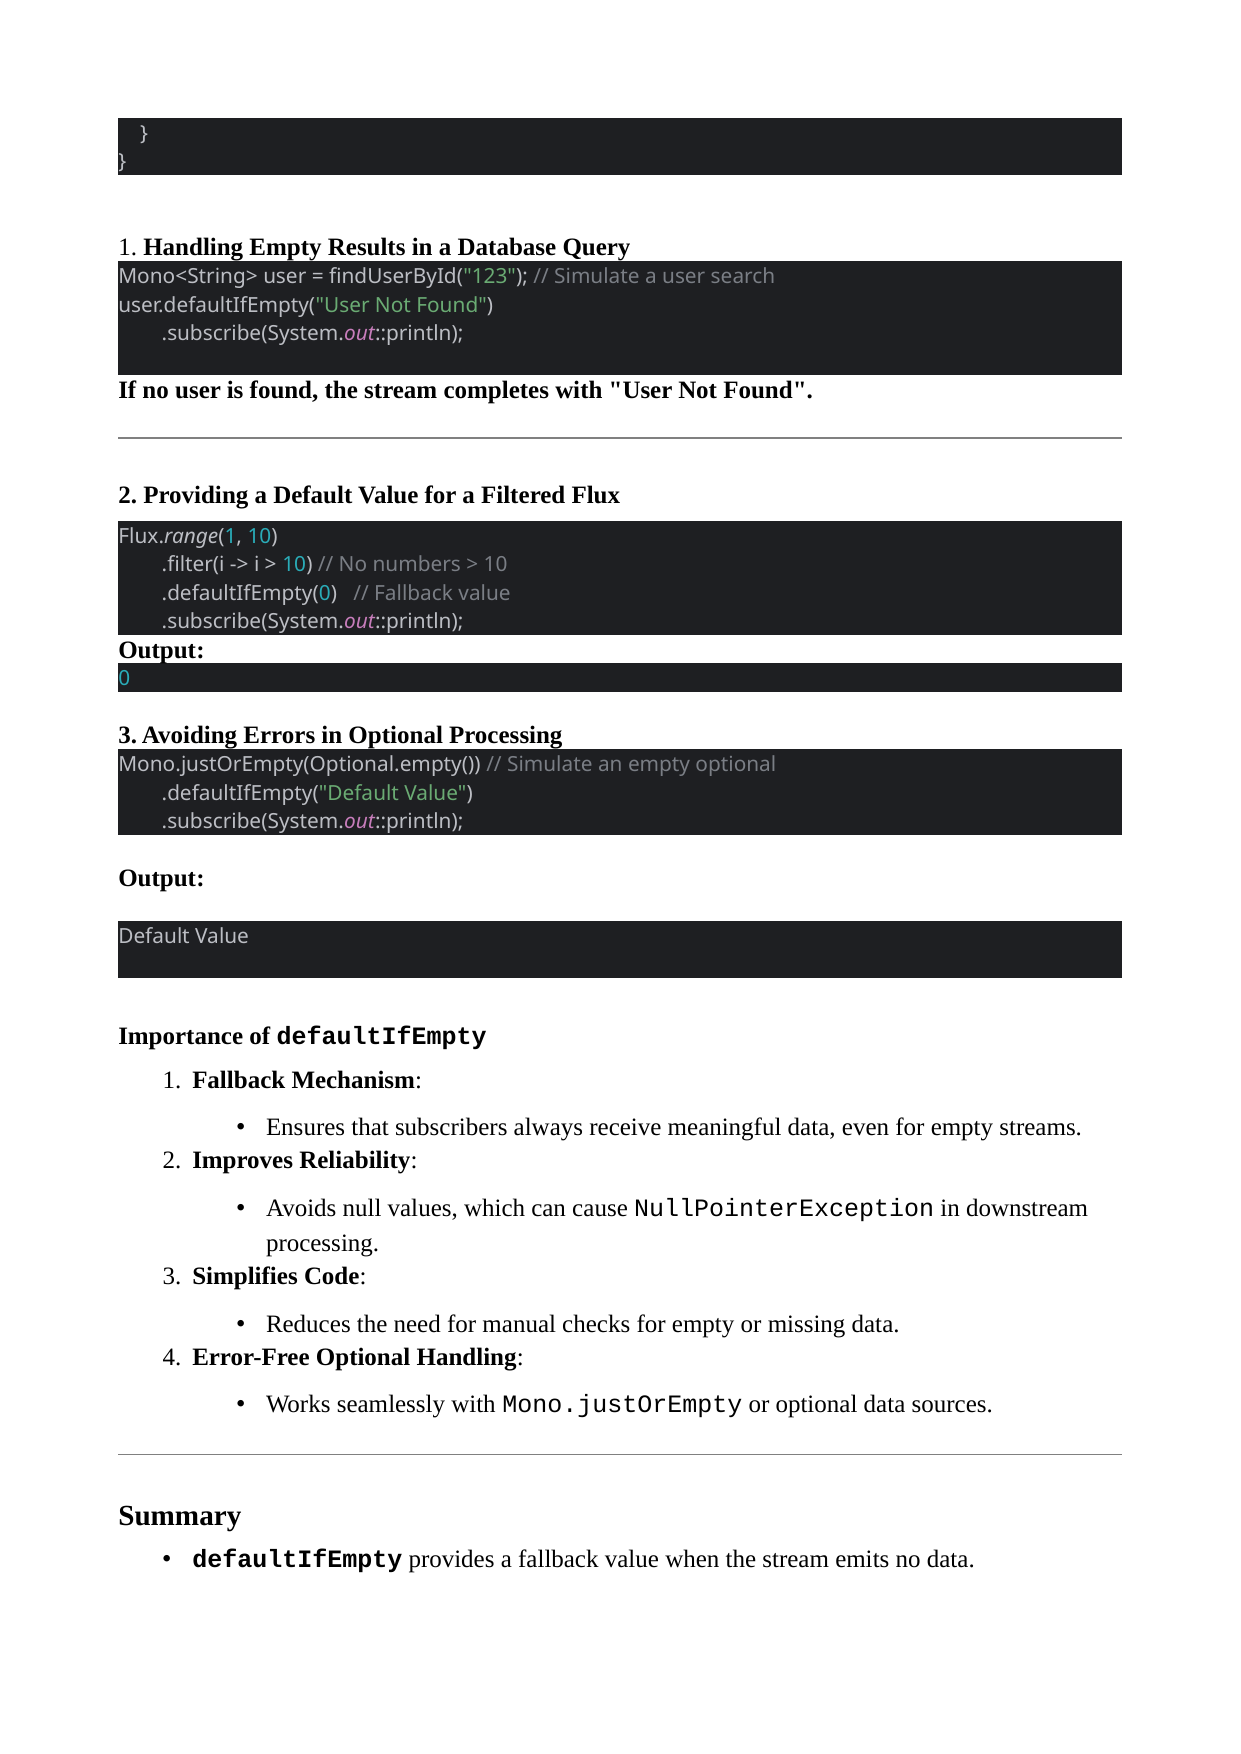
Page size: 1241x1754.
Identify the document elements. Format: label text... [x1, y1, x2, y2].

text Flux.range(1, 10) .filter(i -> i > 10) // No numbers > 10 .defaultIfEmpty(0) // Fallback value .subscribe(System.out::println); [118, 521, 1122, 635]
list Ensures that subscribers always receive meaningful data, even for empty streams. [236, 1112, 1122, 1141]
list Fallback Mechanism: [162, 1065, 1122, 1093]
text If no user is found, the stream completes with "User Not Found". [118, 375, 1122, 404]
subtitle Importance of defaultIfEmpty [118, 1021, 1122, 1052]
text Mono.justOrEmpty(Optional.empty()) // Simulate an empty optional .defaultIfEmpty("Default Value") .subscribe(System.out::println); [118, 749, 1122, 835]
list Reduces the need for manual checks for empty or missing data. [236, 1309, 1122, 1337]
list Simplifies Code: [162, 1261, 1122, 1290]
subtitle Summary [118, 1498, 1122, 1532]
text 0 [118, 663, 1122, 692]
text Mono<String> user = findUserById("123"); // Simulate a user search user.defaultIfEmpty("User Not Found") .subscribe(System.out::println); [118, 261, 1122, 375]
text Default Value [118, 921, 1122, 978]
text 3. Avoiding Errors in Optional Processing [118, 721, 1122, 749]
list Avoids null values, which can cause NullPointerException in downstream processing. [236, 1193, 1122, 1257]
list Improves Reliability: [162, 1145, 1122, 1174]
list defaultIfEmpty provides a fallback value when the stream emits no data. [162, 1544, 1122, 1575]
subtitle 2. Providing a Default Value for a Filtered Flux [118, 480, 1122, 508]
text 1. Handling Empty Results in a Database Query [118, 232, 1122, 261]
text Output: [118, 635, 1122, 663]
list Error-Free Optional Handling: [162, 1342, 1122, 1371]
text } } [118, 118, 1122, 175]
list Works seamlessly with Mono.justOrEmpty or optional data sources. [236, 1389, 1122, 1420]
text Output: [118, 863, 1122, 892]
